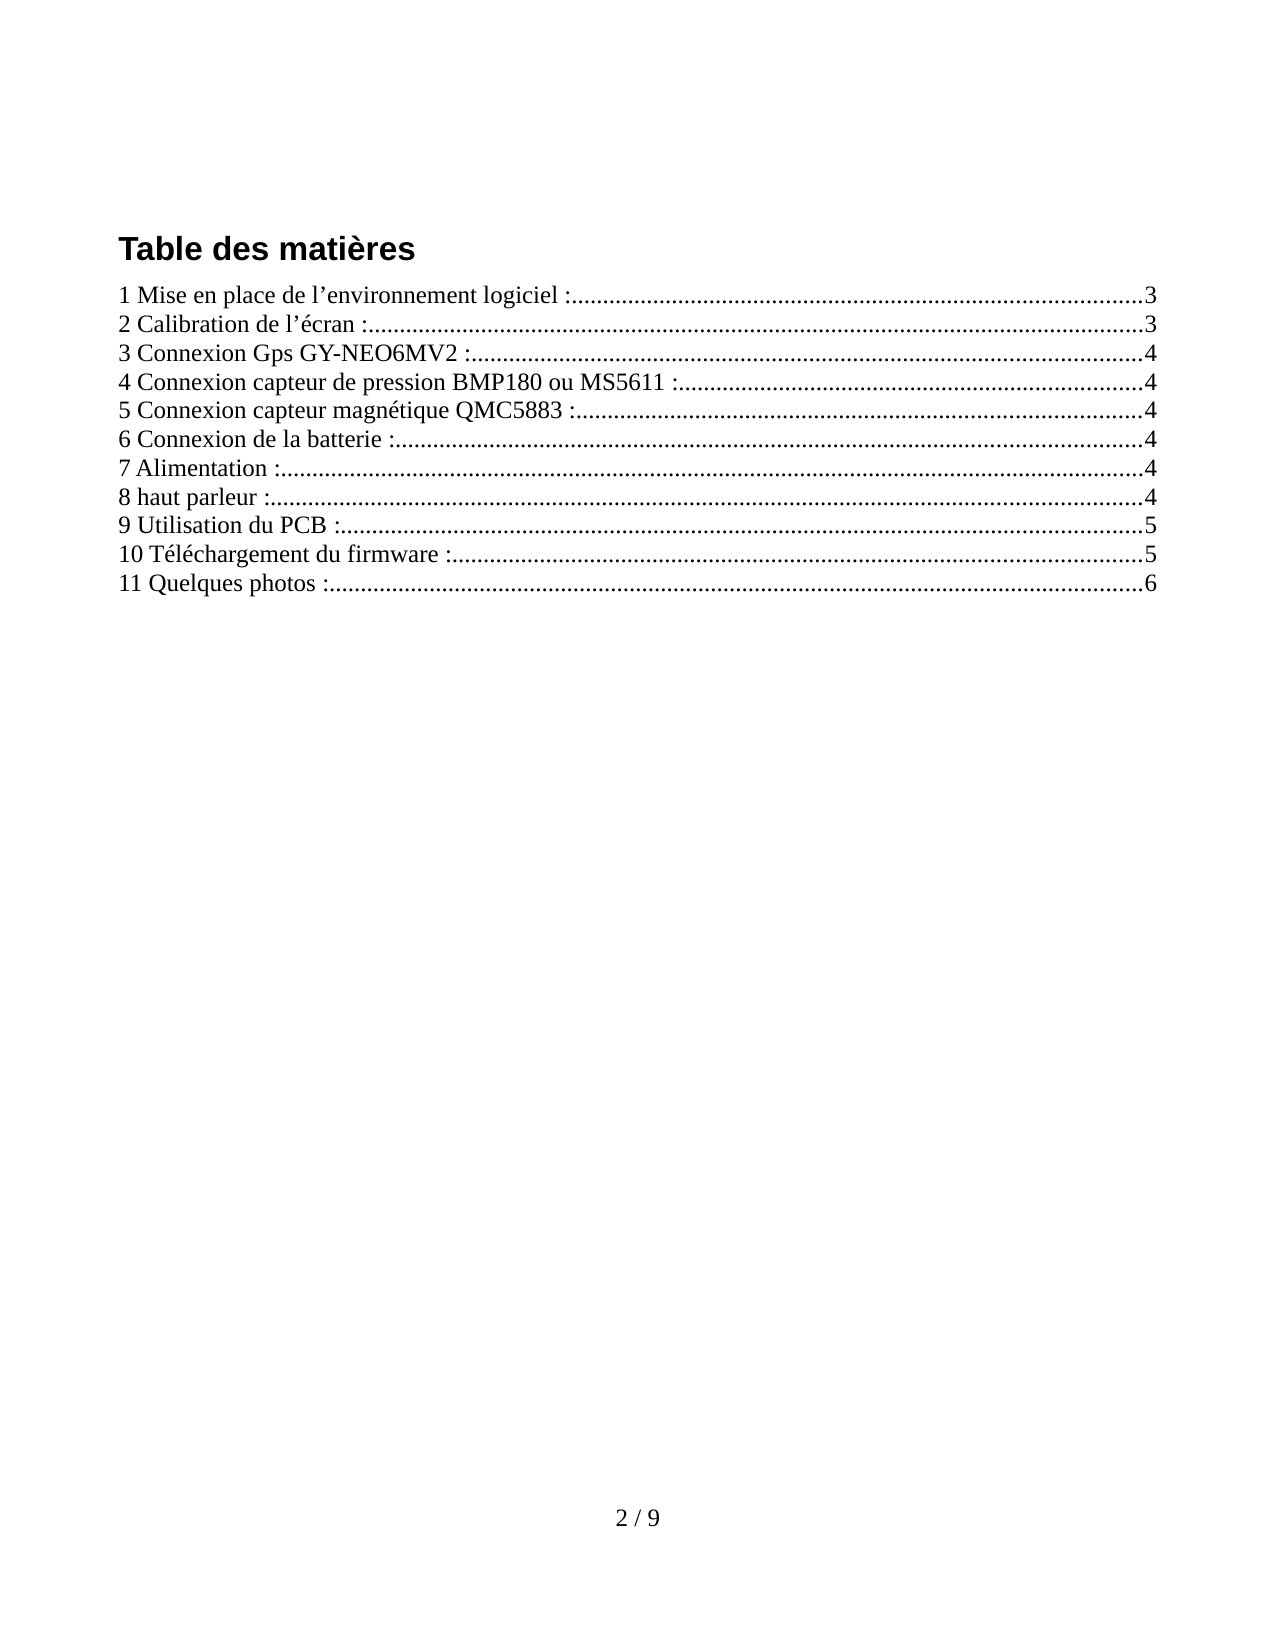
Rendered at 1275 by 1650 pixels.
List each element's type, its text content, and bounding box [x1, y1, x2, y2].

text 7 Alimentation : 4 [118, 453, 1157, 482]
text 11 Quelques photos : 6 [118, 568, 1157, 597]
text 4 Connexion capteur de pression BMP180 ou MS5611 : 4 [118, 367, 1157, 395]
subtitle Table des matières [118, 229, 1157, 268]
text 10 Téléchargement du firmware : 5 [118, 539, 1157, 568]
text 5 Connexion capteur magnétique QMC5883 : 4 [118, 395, 1157, 424]
text 3 Connexion Gps GY-NEO6MV2 : 4 [118, 338, 1157, 367]
text 9 Utilisation du PCB : 5 [118, 510, 1157, 539]
text 6 Connexion de la batterie : 4 [118, 424, 1157, 453]
text 1 Mise en place de l’environnement logiciel : 3 [118, 280, 1157, 309]
text 8 haut parleur : 4 [118, 482, 1157, 510]
text 2 Calibration de l’écran : 3 [118, 309, 1157, 338]
